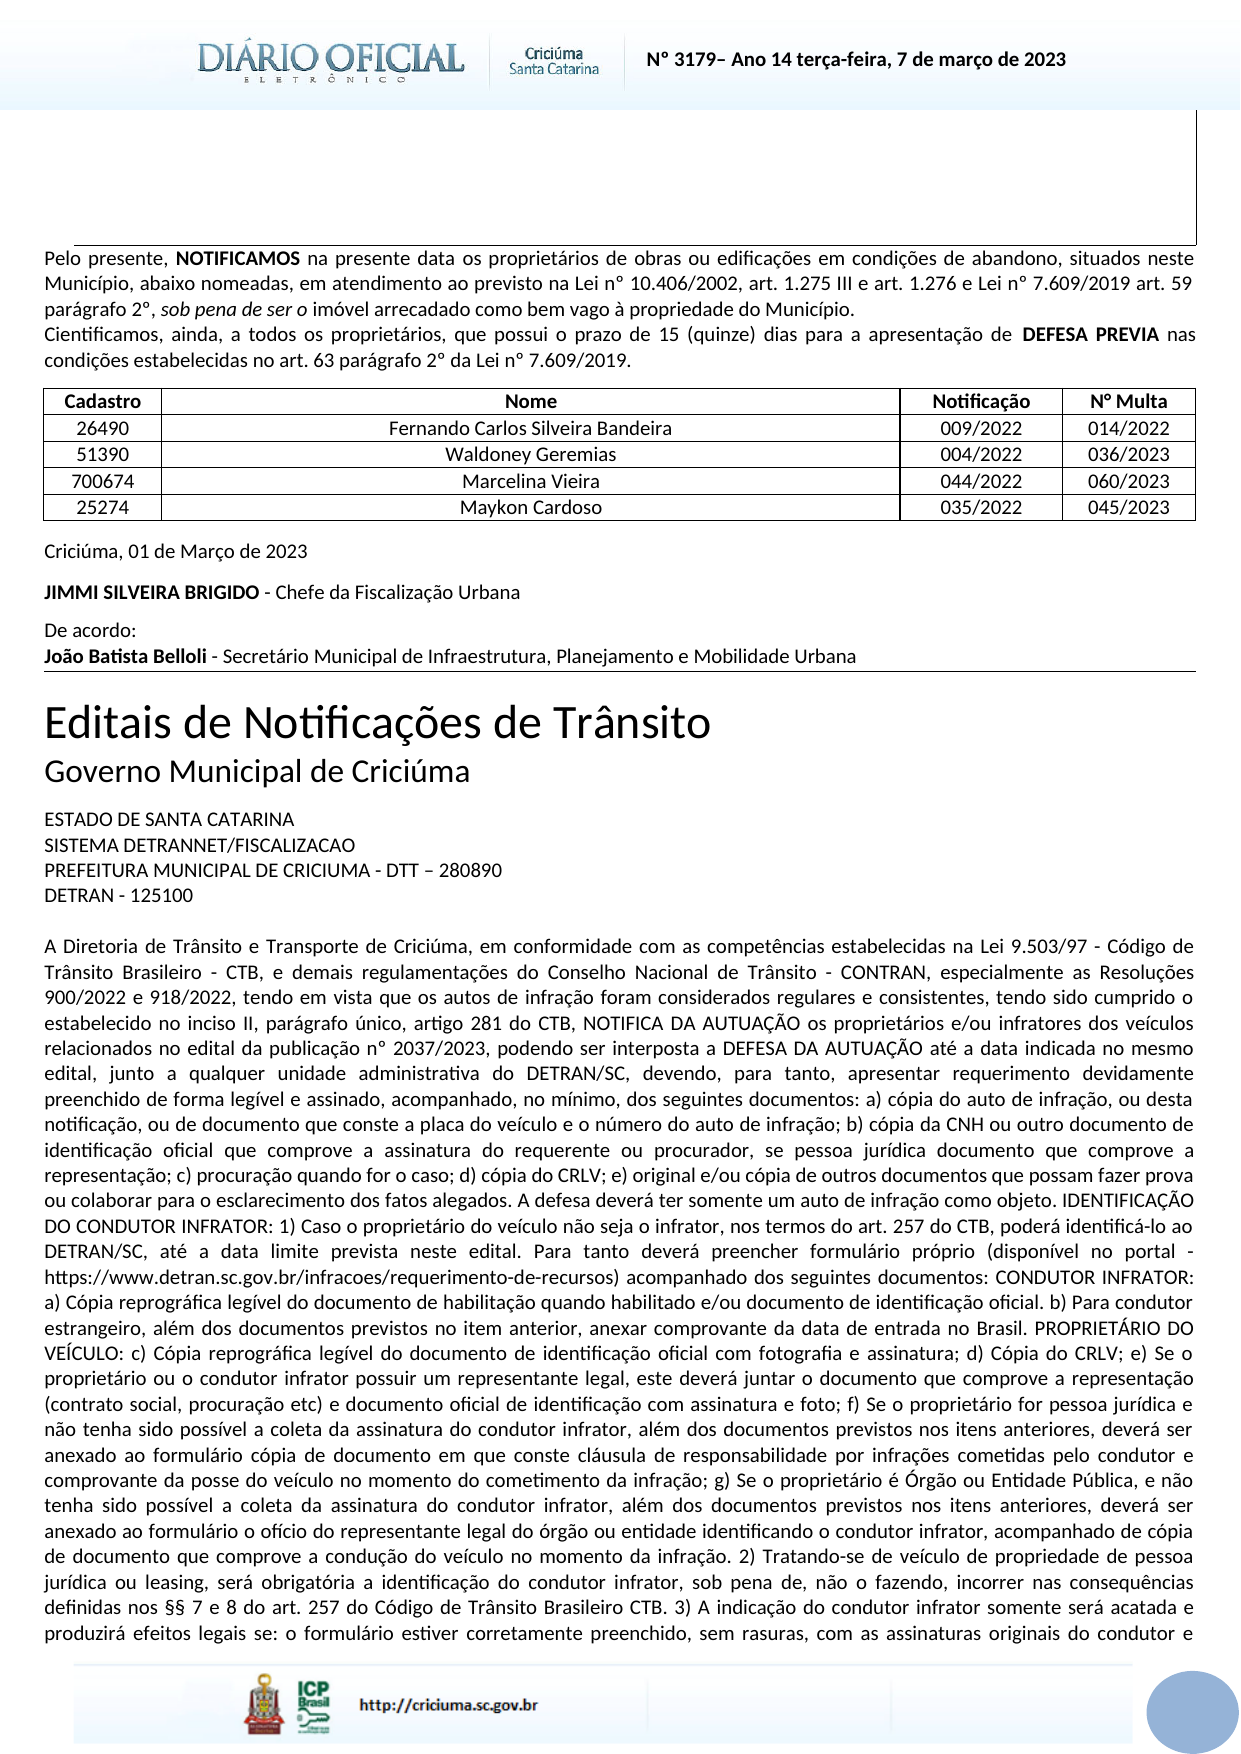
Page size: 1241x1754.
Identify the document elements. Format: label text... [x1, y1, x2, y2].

text Pelo presente, NOTIFICAMOS na presente data os proprietários de obras ou edificações em condições de abandono, situados neste Município, abaixo nomeadas, em atendimento ao previsto na Lei nº 10.406/2002, art. 1.275 III e art. 1.276 e Lei nº 7.609/2019 art. 59 parágrafo 2º, sob pena de ser o imóvel arrecadado como bem vago à propriedade do Município. [44, 245, 1196, 321]
table_cell 060/2023 [1063, 468, 1195, 493]
text Cientificamos, ainda, a todos os proprietários, que possui o prazo de 15 (quinze) dias para a apresentação de DEFESA PREVIA nas condições estabelecidas no art. 63 parágrafo 2º da Lei nº 7.609/2019. [44, 321, 1196, 372]
table_header Notificação [901, 389, 1062, 414]
text SISTEMA DETRANNET/FISCALIZACAO [44, 832, 1196, 857]
text Editais de Notificações de Trânsito [44, 692, 1196, 750]
table_cell 004/2022 [901, 442, 1062, 467]
text Governo Municipal de Criciúma [44, 750, 1196, 791]
table_cell 045/2023 [1063, 495, 1195, 520]
table_header Cadastro [44, 389, 161, 414]
table_cell Maykon Cardoso [162, 495, 899, 520]
text De acordo: [44, 618, 1196, 643]
table_cell 036/2023 [1063, 442, 1195, 467]
table_header N° Multa [1063, 389, 1195, 414]
table_cell Fernando Carlos Silveira Bandeira [162, 415, 899, 441]
text ESTADO DE SANTA CATARINA [44, 806, 1196, 832]
text A Diretoria de Trânsito e Transporte de Criciúma, em conformidade com as competências estabelecidas na Lei 9.503/97 - Código de Trânsito Brasileiro - CTB, e demais regulamentações do Conselho Nacional de Trânsito - CONTRAN, especialmente as Resoluções 900/2022 e 918/2022, tendo em vista que os autos de infração foram considerados regulares e consistentes, tendo sido cumprido o estabelecido no inciso II, parágrafo único, artigo 281 do CTB, NOTIFICA DA AUTUAÇÃO os proprietários e/ou infratores dos veículos relacionados no edital da publicação nº 2037/2023, podendo ser interposta a DEFESA DA AUTUAÇÃO até a data indicada no mesmo edital, junto a qualquer unidade administrativa do DETRAN/SC, devendo, para tanto, apresentar requerimento devidamente preenchido de forma legível e assinado, acompanhado, no mínimo, dos seguintes documentos: a) cópia do auto de infração, ou desta notificação, ou de documento que conste a placa do veículo e o número do auto de infração; b) cópia da CNH ou outro documento de identificação oficial que comprove a assinatura do requerente ou procurador, se pessoa jurídica documento que comprove a representação; c) procuração quando for o caso; d) cópia do CRLV; e) original e/ou cópia de outros documentos que possam fazer prova ou colaborar para o esclarecimento dos fatos alegados. A defesa deverá ter somente um auto de infração como objeto. IDENTIFICAÇÃO DO CONDUTOR INFRATOR: 1) Caso o proprietário do veículo não seja o infrator, nos termos do art. 257 do CTB, poderá identificá-lo ao DETRAN/SC, até a data limite prevista neste edital. Para tanto deverá preencher formulário próprio (disponível no portal - https://www.detran.sc.gov.br/infracoes/requerimento-de-recursos) acompanhado dos seguintes documentos: CONDUTOR INFRATOR: a) Cópia reprográfica legível do documento de habilitação quando habilitado e/ou documento de identificação oficial. b) Para condutor estrangeiro, além dos documentos previstos no item anterior, anexar comprovante da data de entrada no Brasil. PROPRIETÁRIO DO VEÍCULO: c) Cópia reprográfica legível do documento de identificação oficial com fotografia e assinatura; d) Cópia do CRLV; e) Se o proprietário ou o condutor infrator possuir um representante legal, este deverá juntar o documento que comprove a representação (contrato social, procuração etc) e documento oficial de identificação com assinatura e foto; f) Se o proprietário for pessoa jurídica e não tenha sido possível a coleta da assinatura do condutor infrator, além dos documentos previstos nos itens anteriores, deverá ser anexado ao formulário cópia de documento em que conste cláusula de responsabilidade por infrações cometidas pelo condutor e comprovante da posse do veículo no momento do cometimento da infração; g) Se o proprietário é Órgão ou Entidade Pública, e não tenha sido possível a coleta da assinatura do condutor infrator, além dos documentos previstos nos itens anteriores, deverá ser anexado ao formulário o ofício do representante legal do órgão ou entidade identificando o condutor infrator, acompanhado de cópia de documento que comprove a condução do veículo no momento da infração. 2) Tratando-se de veículo de propriedade de pessoa jurídica ou leasing, será obrigatória a identificação do condutor infrator, sob pena de, não o fazendo, incorrer nas consequências definidas nos §§ 7 e 8 do art. 257 do Código de Trânsito Brasileiro CTB. 3) A indicação do condutor infrator somente será acatada e produzirá efeitos legais se: o formulário estiver corretamente preenchido, sem rasuras, com as assinaturas originais do condutor e [44, 933, 1196, 1645]
text JIMMI SILVEIRA BRIGIDO - Chefe da Fiscalização Urbana [44, 579, 1196, 605]
table_cell 51390 [44, 442, 161, 467]
text DETRAN - 125100 [44, 883, 1196, 908]
text PREFEITURA MUNICIPAL DE CRICIUMA - DTT – 280890 [44, 857, 1196, 883]
table_header Nome [162, 389, 899, 414]
text Criciúma, 01 de Março de 2023 [44, 539, 1196, 564]
table_cell 044/2022 [901, 468, 1062, 493]
table_cell 25274 [44, 495, 161, 520]
text João Batista Belloli - Secretário Municipal de Infraestrutura, Planejamento e Mobilidade Urbana [44, 643, 1196, 671]
table_cell 035/2022 [901, 495, 1062, 520]
table_cell 700674 [44, 468, 161, 493]
table_cell Marcelina Vieira [162, 468, 899, 493]
table_cell 009/2022 [901, 415, 1062, 441]
table_cell Waldoney Geremias [162, 442, 899, 467]
table_cell 26490 [44, 415, 161, 441]
table_cell 014/2022 [1063, 415, 1195, 441]
